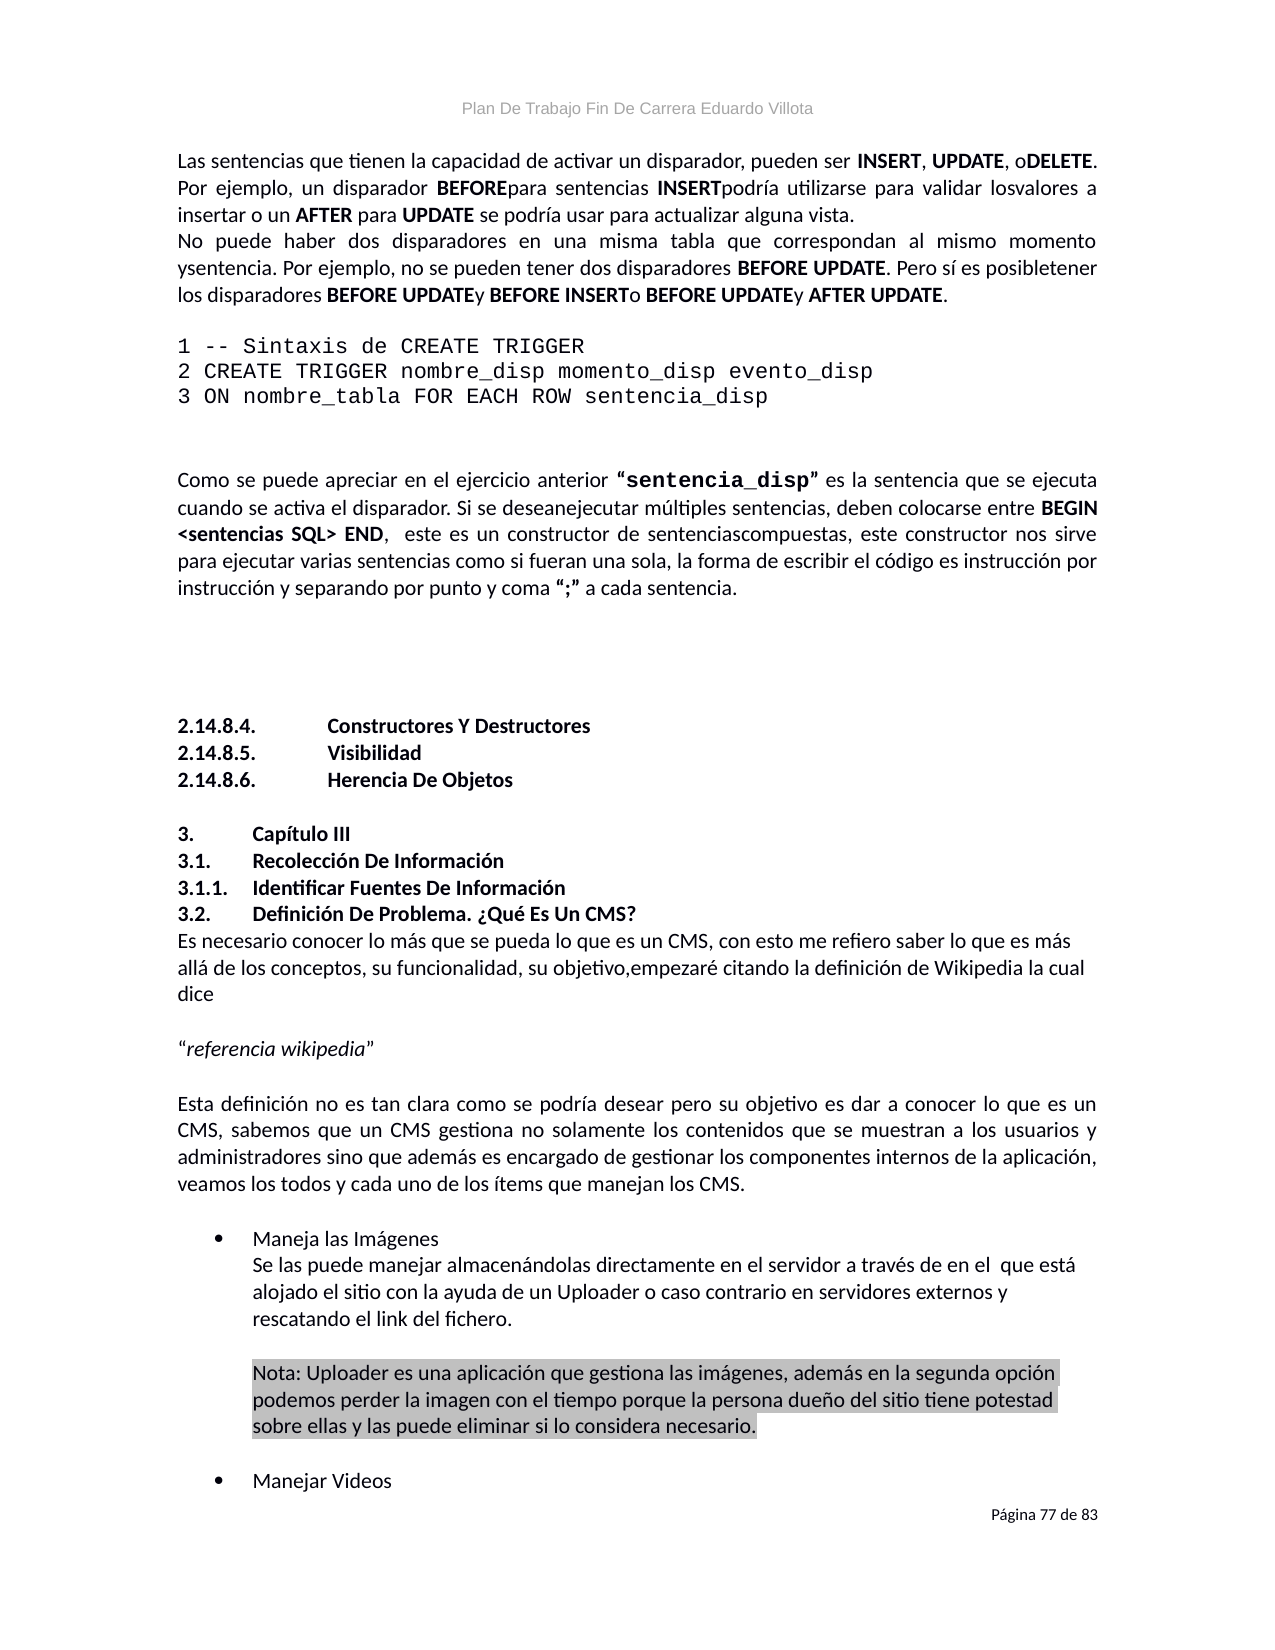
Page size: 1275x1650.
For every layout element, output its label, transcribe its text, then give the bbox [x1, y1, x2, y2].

text 2.14.8.5. Visibilidad [177, 739, 1098, 766]
text 2.14.8.6. Herencia De Objetos [177, 766, 1098, 793]
text Como se puede apreciar en el ejercicio anterior “sentencia_disp” es la sentencia que se ejecuta cuando se activa el disparador. Si se deseanejecutar múltiples sentencias, deben colocarse entre BEGIN <sentencias SQL> END, este es un constructor de sentenciascompuestas, este constructor nos sirve para ejecutar varias sentencias como si fueran una sola, la forma de escribir el código es instrucción por instrucción y separando por punto y coma “;” a cada sentencia. [177, 466, 1098, 601]
text 3.1.1. Identificar Fuentes De Información [177, 874, 1098, 901]
text Es necesario conocer lo más que se pueda lo que es un CMS, con esto me refiero saber lo que es más allá de los conceptos, su funcionalidad, su objetivo,empezaré citando la definición de Wikipedia la cual dice [177, 927, 1098, 1007]
list Nota: Uploader es una aplicación que gestiona las imágenes, además en la segunda opción podemos perder la imagen con el tiempo porque la persona dueño del sitio tiene potestad sobre ellas y las puede eliminar si lo considera necesario. [252, 1359, 1098, 1439]
text 2 CREATE TRIGGER nombre_disp momento_disp evento_disp [177, 360, 1098, 385]
text Esta definición no es tan clara como se podría desear pero su objetivo es dar a conocer lo que es un CMS, sabemos que un CMS gestiona no solamente los contenidos que se muestran a los usuarios y administradores sino que además es encargado de gestionar los componentes internos de la aplicación, veamos los todos y cada uno de los ítems que manejan los CMS. [177, 1090, 1098, 1197]
text 3. Capítulo III [177, 821, 1098, 847]
text Las sentencias que tienen la capacidad de activar un disparador, pueden ser INSERT, UPDATE, oDELETE. Por ejemplo, un disparador BEFOREpara sentencias INSERTpodría utilizarse para validar losvalores a insertar o un AFTER para UPDATE se podría usar para actualizar alguna vista. [177, 148, 1098, 228]
text 1 -- Sintaxis de CREATE TRIGGER [177, 336, 1098, 360]
text 3.1. Recolección De Información [177, 847, 1098, 874]
list Se las puede manejar almacenándolas directamente en el servidor a través de en el que está alojado el sitio con la ayuda de un Uploader o caso contrario en servidores externos y rescatando el link del fichero. [252, 1251, 1098, 1331]
list Maneja las Imágenes [215, 1225, 1098, 1251]
text “referencia wikipedia” [177, 1035, 1098, 1062]
text 3.2. Definición De Problema. ¿Qué Es Un CMS? [177, 901, 1098, 927]
text 3 ON nombre_tabla FOR EACH ROW sentencia_disp [177, 385, 1098, 410]
text No puede haber dos disparadores en una misma tabla que correspondan al mismo momento ysentencia. Por ejemplo, no se pueden tener dos disparadores BEFORE UPDATE. Pero sí es posibletener los disparadores BEFORE UPDATEy BEFORE INSERTo BEFORE UPDATEy AFTER UPDATE. [177, 228, 1098, 308]
list Manejar Videos [215, 1467, 1098, 1494]
text 2.14.8.4. Constructores Y Destructores [177, 713, 1098, 739]
